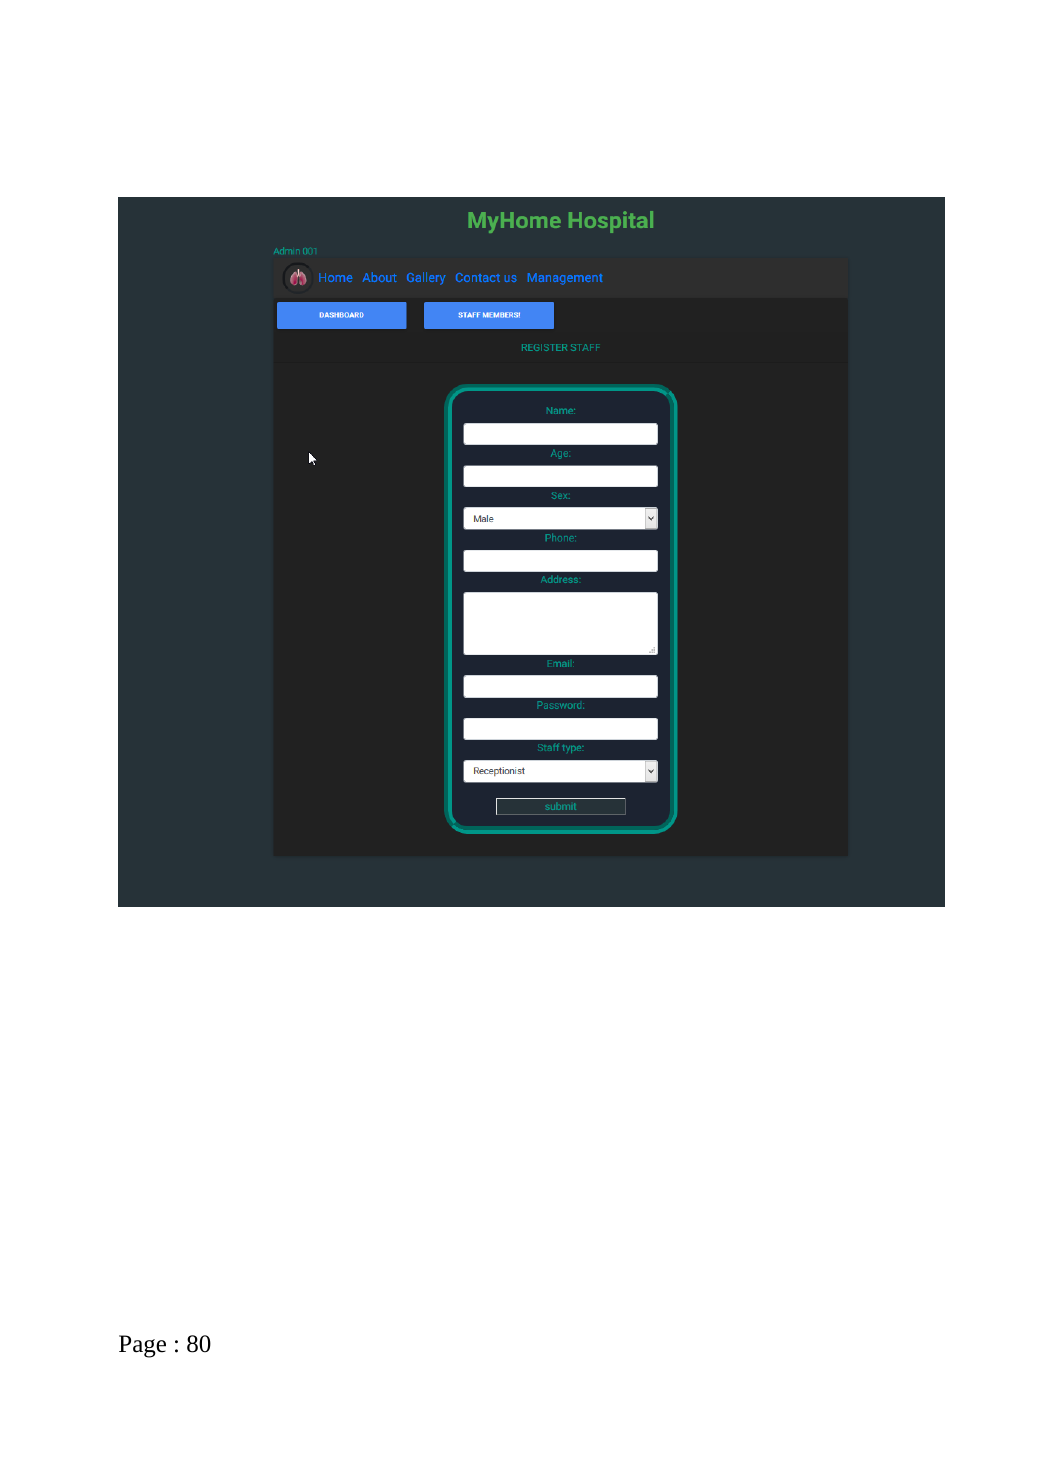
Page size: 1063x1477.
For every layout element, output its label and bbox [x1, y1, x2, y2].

picture [118, 197, 945, 907]
